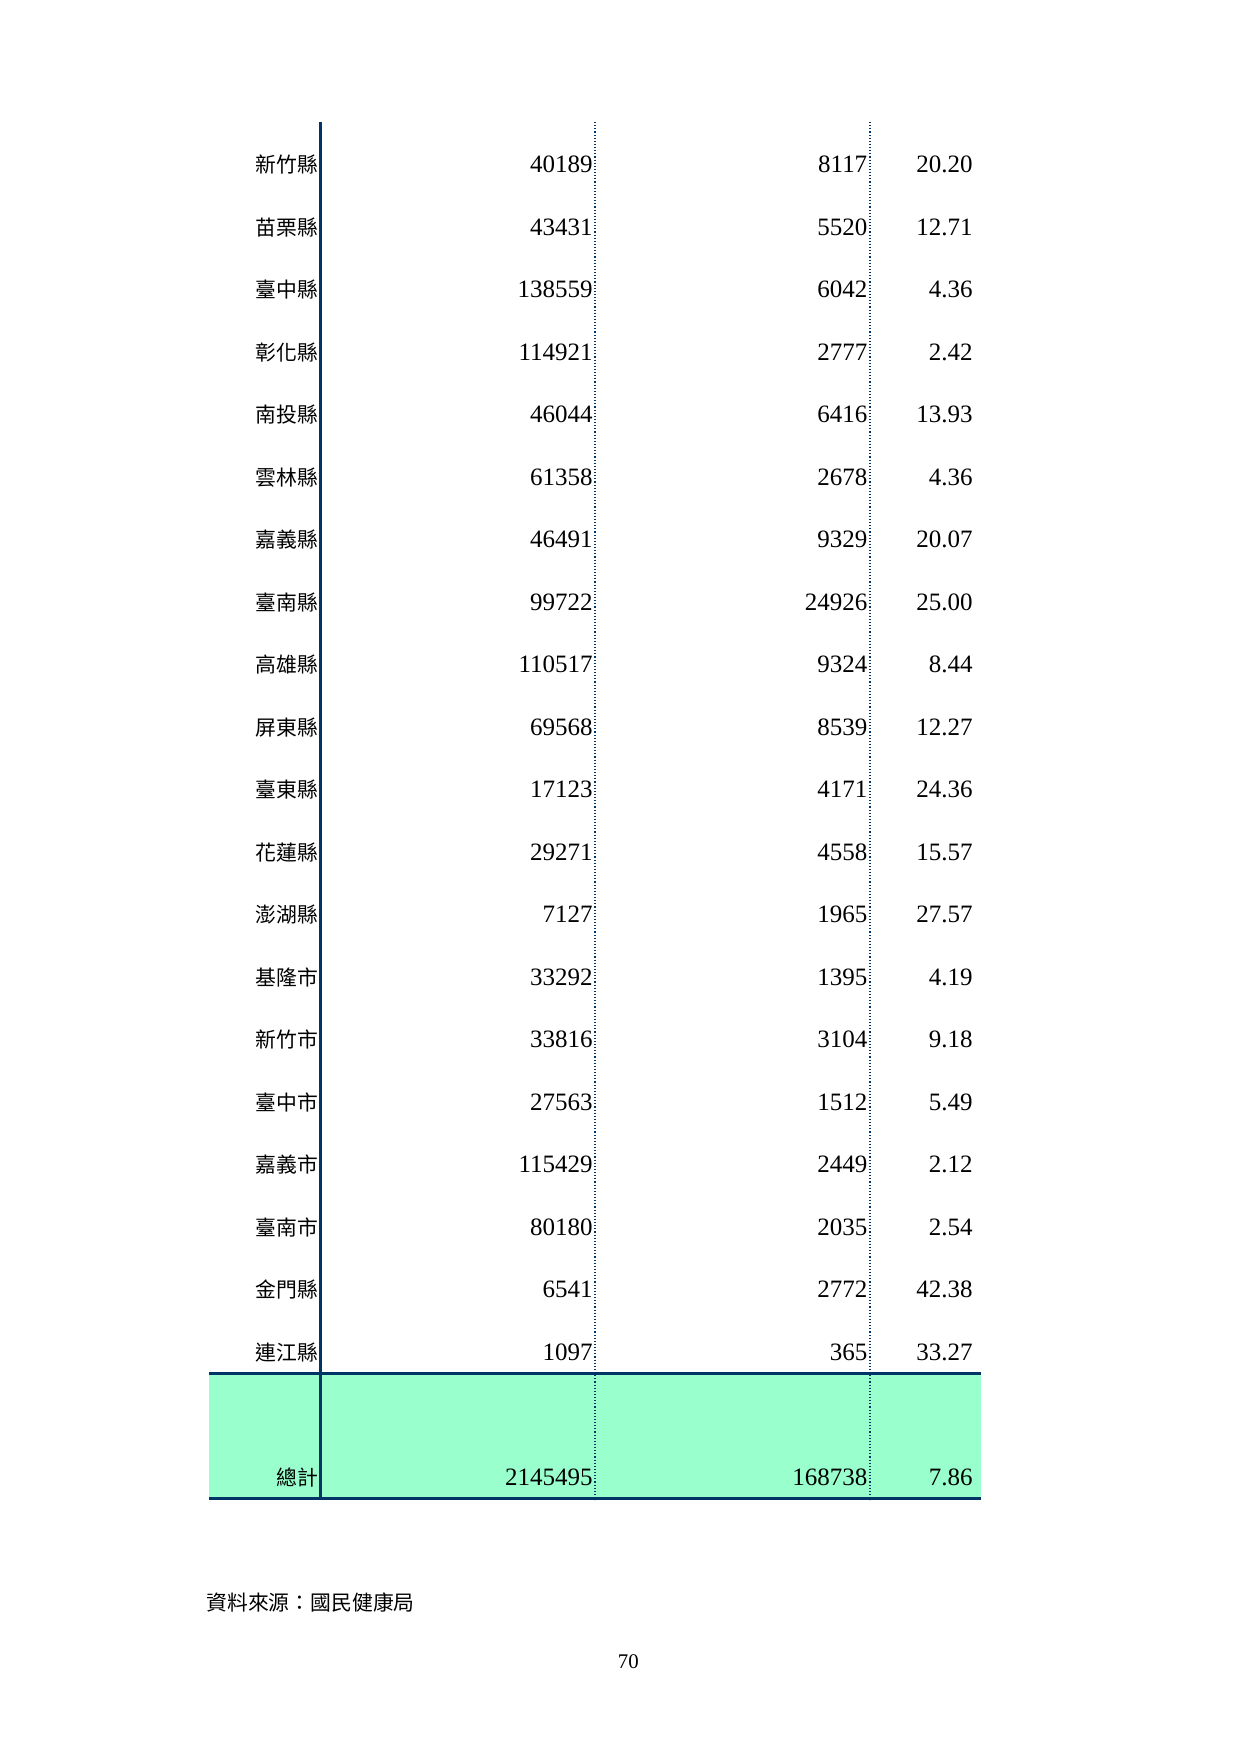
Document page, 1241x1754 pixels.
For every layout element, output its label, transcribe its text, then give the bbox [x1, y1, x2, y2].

table_cell 365 [595, 1310, 870, 1372]
table_cell 苗栗縣 [209, 185, 319, 247]
table_cell 27563 [322, 1060, 595, 1122]
table_cell 24.36 [870, 747, 981, 809]
table_cell 1512 [595, 1060, 870, 1122]
table_cell 2.12 [870, 1122, 981, 1184]
table_cell 29271 [322, 810, 595, 872]
table_cell 總計 [209, 1375, 319, 1497]
table_cell 1395 [595, 935, 870, 997]
table_cell 24926 [595, 560, 870, 622]
table_cell 80180 [322, 1185, 595, 1247]
table_cell 46044 [322, 372, 595, 434]
table_cell 25.00 [870, 560, 981, 622]
table_cell 嘉義縣 [209, 497, 319, 559]
table_cell 20.20 [870, 122, 981, 184]
table_cell 嘉義市 [209, 1122, 319, 1184]
table_cell 40189 [322, 122, 595, 184]
table_cell 南投縣 [209, 372, 319, 434]
table_cell 4.36 [870, 435, 981, 497]
table_cell 115429 [322, 1122, 595, 1184]
table_cell 61358 [322, 435, 595, 497]
table_cell 3104 [595, 997, 870, 1059]
table_cell 114921 [322, 310, 595, 372]
table_cell 基隆市 [209, 935, 319, 997]
table_cell 12.27 [870, 685, 981, 747]
table_cell 2449 [595, 1122, 870, 1184]
table_cell 2777 [595, 310, 870, 372]
table_cell 69568 [322, 685, 595, 747]
table_cell 2678 [595, 435, 870, 497]
table_cell 連江縣 [209, 1310, 319, 1372]
table_cell 臺中市 [209, 1060, 319, 1122]
table_cell 138559 [322, 247, 595, 309]
table_cell 屏東縣 [209, 685, 319, 747]
table_cell 99722 [322, 560, 595, 622]
table_cell 33292 [322, 935, 595, 997]
table_cell 168738 [595, 1375, 870, 1497]
table_cell 6541 [322, 1247, 595, 1309]
table_cell 臺南縣 [209, 560, 319, 622]
table_cell 27.57 [870, 872, 981, 934]
table_cell 7.86 [870, 1375, 981, 1497]
table_cell 17123 [322, 747, 595, 809]
table_cell 33.27 [870, 1310, 981, 1372]
table_cell 20.07 [870, 497, 981, 559]
table_cell 42.38 [870, 1247, 981, 1309]
table_cell 2.42 [870, 310, 981, 372]
table_cell 5.49 [870, 1060, 981, 1122]
table_cell 1097 [322, 1310, 595, 1372]
table_cell 金門縣 [209, 1247, 319, 1309]
table_cell 4558 [595, 810, 870, 872]
table_cell 8.44 [870, 622, 981, 684]
table_cell 2035 [595, 1185, 870, 1247]
table_cell 花蓮縣 [209, 810, 319, 872]
table_cell 8117 [595, 122, 870, 184]
table_cell 6416 [595, 372, 870, 434]
table_cell 13.93 [870, 372, 981, 434]
table_cell 臺東縣 [209, 747, 319, 809]
table_cell 新竹縣 [209, 122, 319, 184]
table_cell 高雄縣 [209, 622, 319, 684]
table_cell 2.54 [870, 1185, 981, 1247]
table_cell 33816 [322, 997, 595, 1059]
table_cell 4.19 [870, 935, 981, 997]
table_cell 2772 [595, 1247, 870, 1309]
table_cell 1965 [595, 872, 870, 934]
table_cell 4.36 [870, 247, 981, 309]
table_cell 9.18 [870, 997, 981, 1059]
table_cell 110517 [322, 622, 595, 684]
table_cell 2145495 [322, 1375, 595, 1497]
table_cell 43431 [322, 185, 595, 247]
table_cell 彰化縣 [209, 310, 319, 372]
table_cell 6042 [595, 247, 870, 309]
table_cell 46491 [322, 497, 595, 559]
table_cell 9324 [595, 622, 870, 684]
table_cell 9329 [595, 497, 870, 559]
table_cell 7127 [322, 872, 595, 934]
table_cell 新竹市 [209, 997, 319, 1059]
table_cell 澎湖縣 [209, 872, 319, 934]
text 資料來源：國民健康局 [150, 1559, 1106, 1622]
table_cell 15.57 [870, 810, 981, 872]
table_cell 8539 [595, 685, 870, 747]
table_cell 12.71 [870, 185, 981, 247]
table_cell 4171 [595, 747, 870, 809]
table_cell 雲林縣 [209, 435, 319, 497]
table_cell 臺中縣 [209, 247, 319, 309]
table_cell 臺南市 [209, 1185, 319, 1247]
table_cell 5520 [595, 185, 870, 247]
